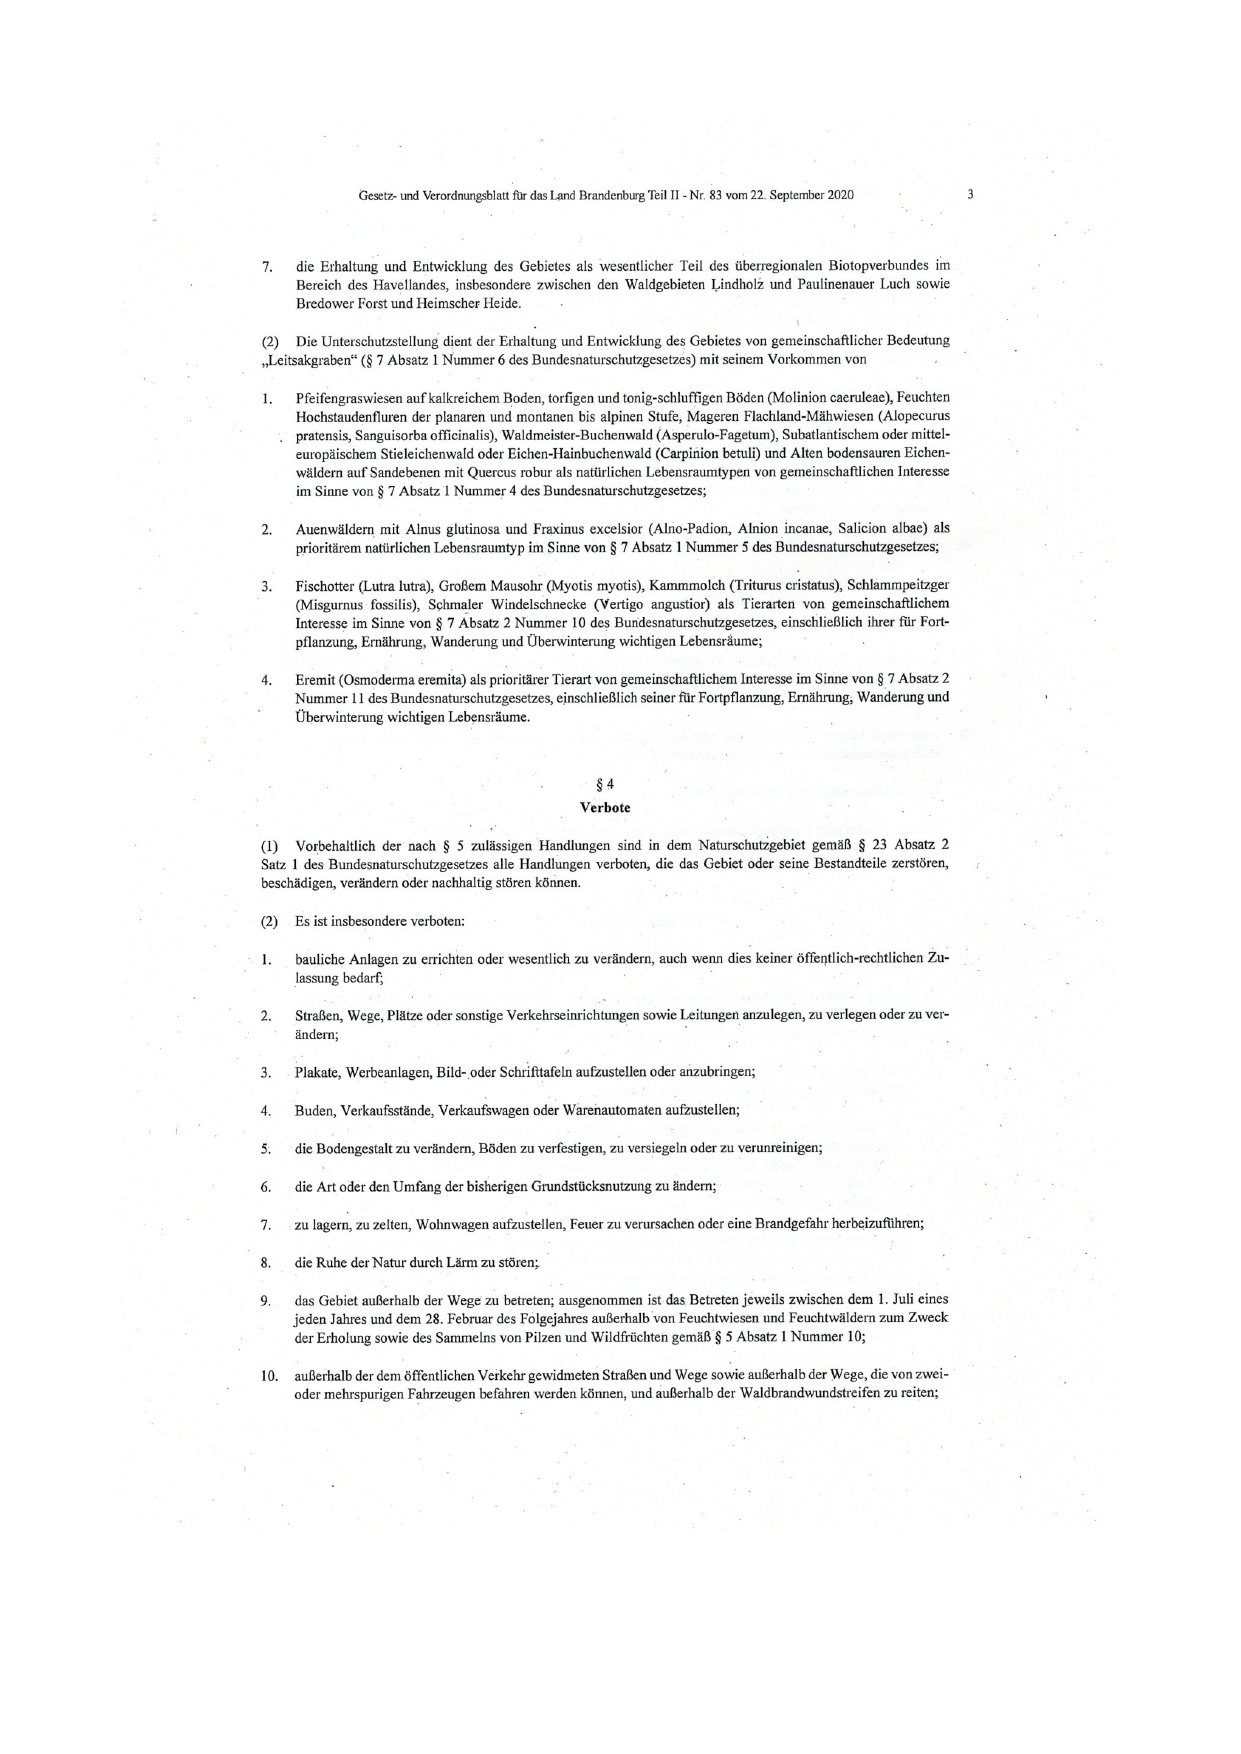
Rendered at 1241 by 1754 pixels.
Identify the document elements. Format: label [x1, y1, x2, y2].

picture [118, 118, 1123, 1538]
